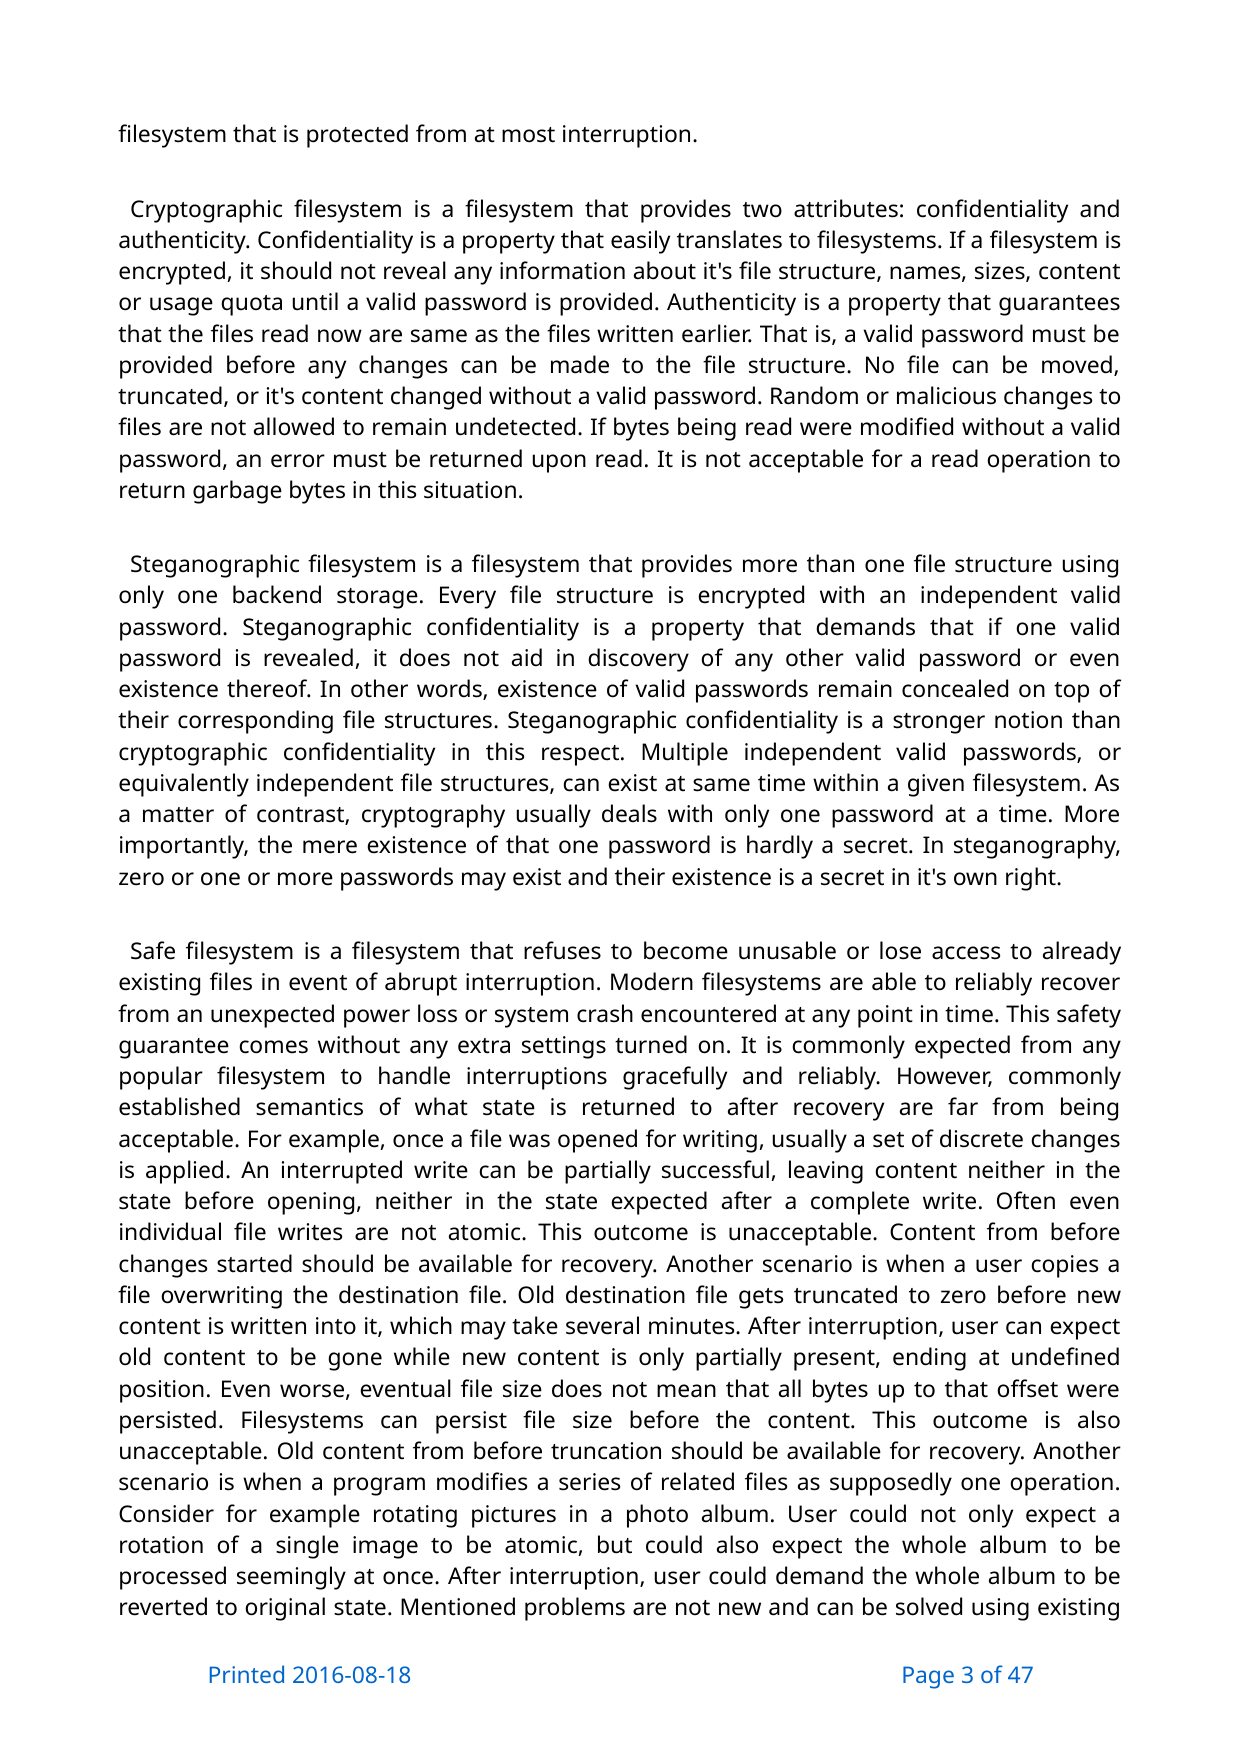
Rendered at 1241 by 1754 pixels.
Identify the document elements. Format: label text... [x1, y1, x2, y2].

text filesystem that is protected from at most interruption. [118, 118, 1122, 149]
text Safe filesystem is a filesystem that refuses to become unusable or lose access to already existing files in event of abrupt interruption. Modern filesystems are able to reliably recover from an unexpected power loss or system crash encountered at any point in time. This safety guarantee comes without any extra settings turned on. It is commonly expected from any popular filesystem to handle interruptions gracefully and reliably. However, commonly established semantics of what state is returned to after recovery are far from being acceptable. For example, once a file was opened for writing, usually a set of discrete changes is applied. An interrupted write can be partially successful, leaving content neither in the state before opening, neither in the state expected after a complete write. Often even individual file writes are not atomic. This outcome is unacceptable. Content from before changes started should be available for recovery. Another scenario is when a user copies a file overwriting the destination file. Old destination file gets truncated to zero before new content is written into it, which may take several minutes. After interruption, user can expect old content to be gone while new content is only partially present, ending at undefined position. Even worse, eventual file size does not mean that all bytes up to that offset were persisted. Filesystems can persist file size before the content. This outcome is also unacceptable. Old content from before truncation should be available for recovery. Another scenario is when a program modifies a series of related files as supposedly one operation. Consider for example rotating pictures in a photo album. User could not only expect a rotation of a single image to be atomic, but could also expect the whole album to be processed seemingly at once. After interruption, user could demand the whole album to be reverted to original state. Mentioned problems are not new and can be solved using existing [118, 935, 1122, 1622]
text Steganographic filesystem is a filesystem that provides more than one file structure using only one backend storage. Every file structure is encrypted with an independent valid password. Steganographic confidentiality is a property that demands that if one valid password is revealed, it does not aid in discovery of any other valid password or even existence thereof. In other words, existence of valid passwords remain concealed on top of their corresponding file structures. Steganographic confidentiality is a stronger notion than cryptographic confidentiality in this respect. Multiple independent valid passwords, or equivalently independent file structures, can exist at same time within a given filesystem. As a matter of contrast, cryptography usually deals with only one password at a time. More importantly, the mere existence of that one password is hardly a secret. In steganography, zero or one or more passwords may exist and their existence is a secret in it's own right. [118, 548, 1122, 892]
text Cryptographic filesystem is a filesystem that provides two attributes: confidentiality and authenticity. Confidentiality is a property that easily translates to filesystems. If a filesystem is encrypted, it should not reveal any information about it's file structure, names, sizes, content or usage quota until a valid password is provided. Authenticity is a property that guarantees that the files read now are same as the files written earlier. That is, a valid password must be provided before any changes can be made to the file structure. No file can be moved, truncated, or it's content changed without a valid password. Random or malicious changes to files are not allowed to remain undetected. If bytes being read were modified without a valid password, an error must be returned upon read. It is not acceptable for a read operation to return garbage bytes in this situation. [118, 192, 1122, 505]
